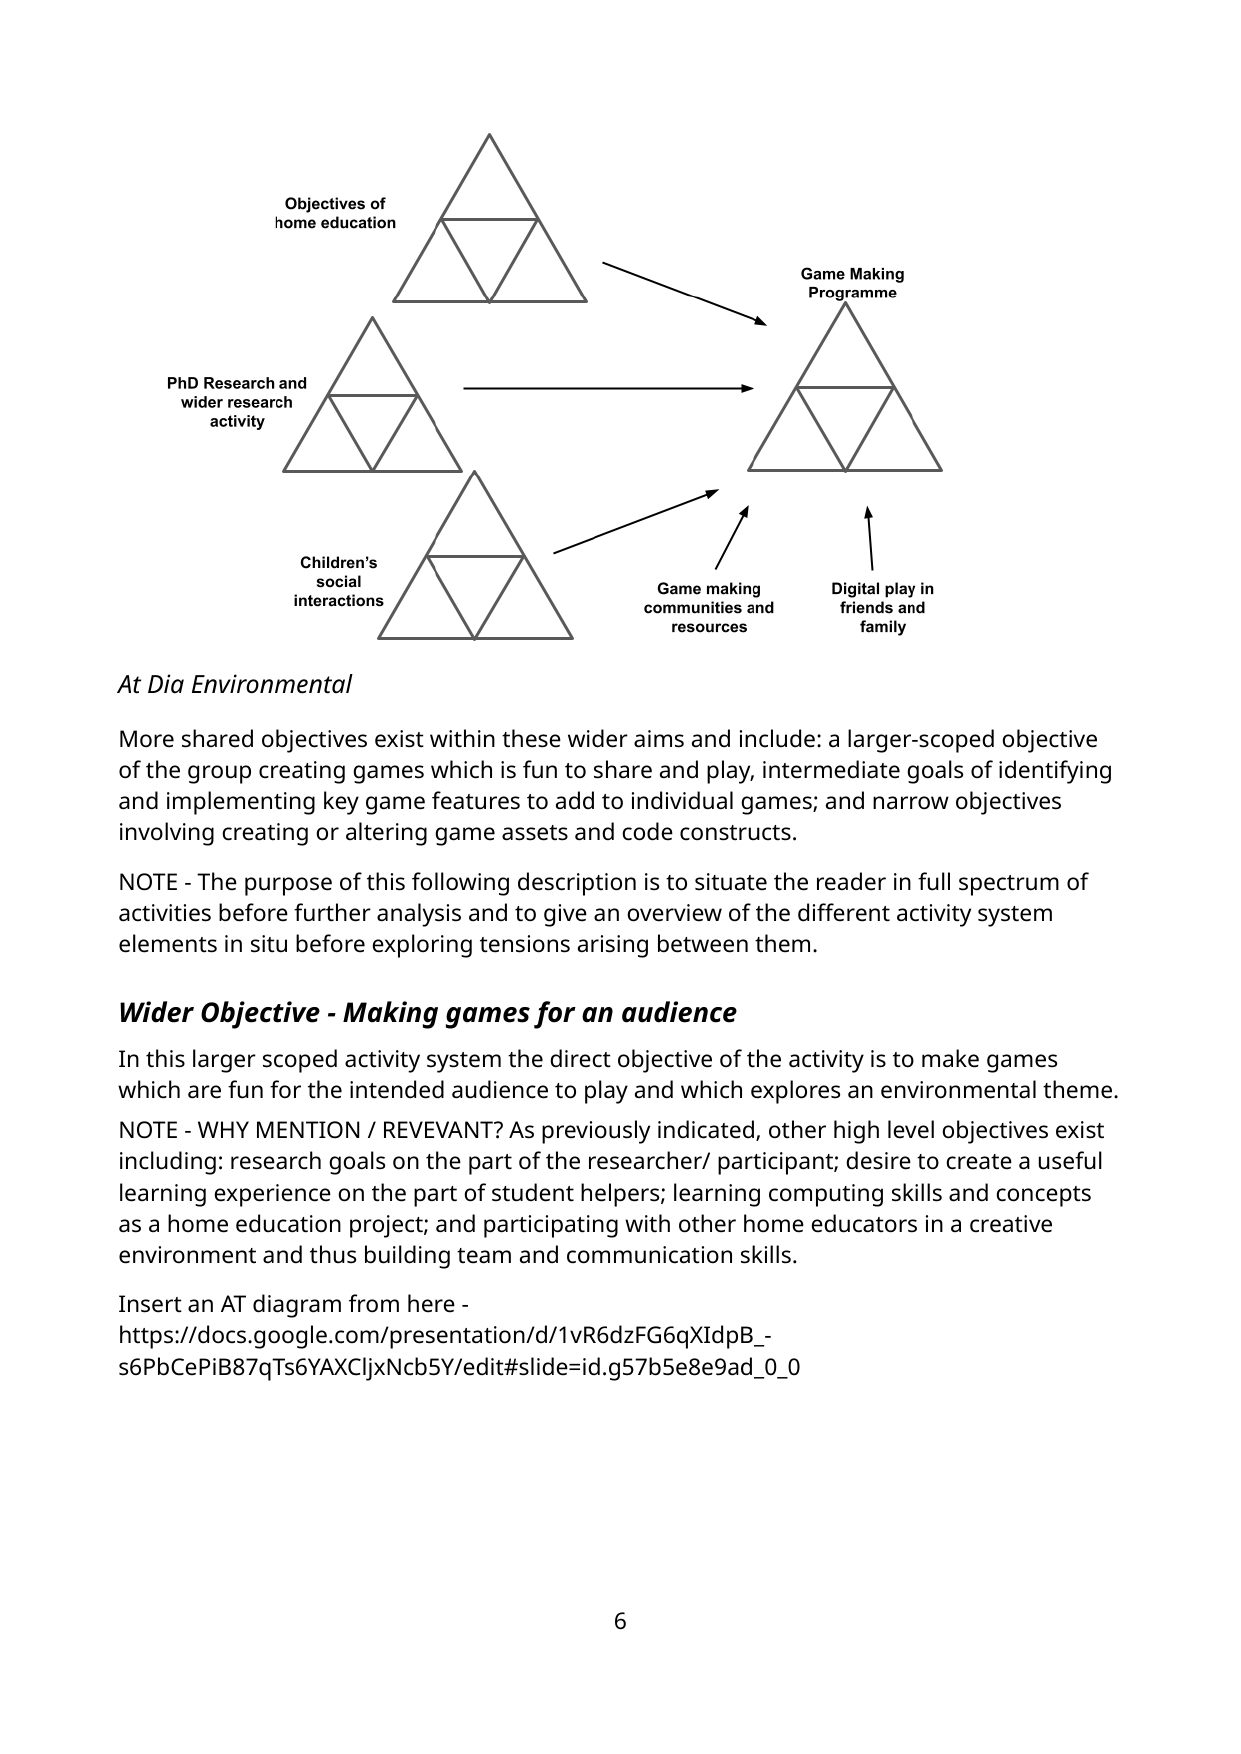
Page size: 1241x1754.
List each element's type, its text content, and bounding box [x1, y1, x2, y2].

text In this larger scoped activity system the direct objective of the activity is to make games which are fun for the intended audience to play and which explores an environmental theme. [118, 1043, 1122, 1105]
text At Dia Environmental [118, 667, 1122, 701]
text NOTE - The purpose of this following description is to situate the reader in full spectrum of activities before further analysis and to give an overview of the different activity system elements in situ before exploring tensions arising between them. [118, 866, 1122, 959]
text Insert an AT diagram from here - https://docs.google.com/presentation/d/1vR6dzFG6qXIdpB_-s6PbCePiB87qTs6YAXCljxNcb5Y/edit#slide=id.g57b5e8e9ad_0_0 [118, 1288, 1122, 1382]
subtitle Wider Objective - Making games for an audience [118, 993, 1122, 1030]
picture [118, 118, 1072, 655]
text NOTE - WHY MENTION / REVEVANT? As previously indicated, other high level objectives exist including: research goals on the part of the researcher/ participant; desire to create a useful learning experience on the part of student helpers; learning computing skills and concepts as a home education project; and participating with other home educators in a creative environment and thus building team and communication skills. [118, 1114, 1122, 1270]
text More shared objectives exist within these wider aims and include: a larger-scoped objective of the group creating games which is fun to share and play, intermediate goals of identifying and implementing key game features to add to individual games; and narrow objectives involving creating or altering game assets and code constructs. [118, 723, 1122, 848]
